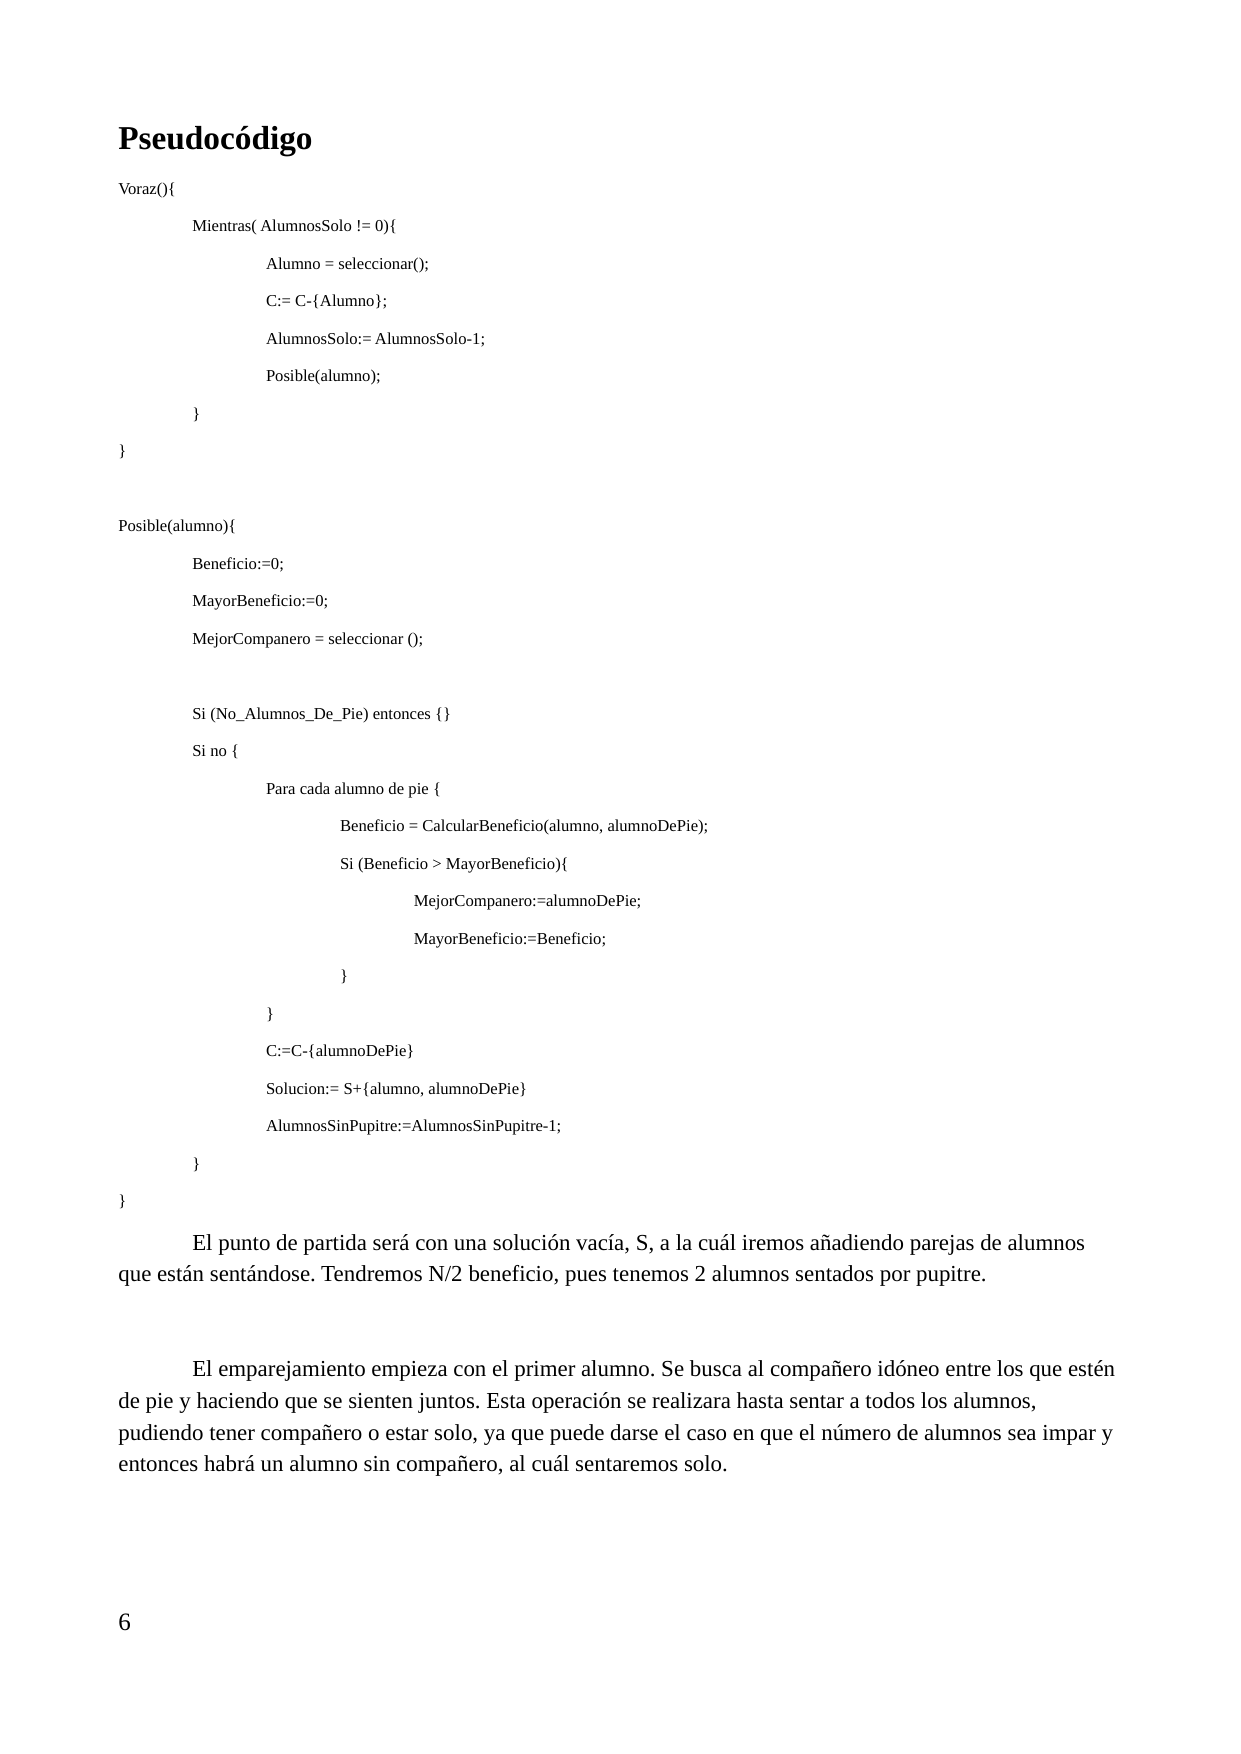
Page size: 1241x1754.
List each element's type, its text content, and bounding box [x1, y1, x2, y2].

text Beneficio = CalcularBeneficio(alumno, alumnoDePie); [118, 816, 1122, 835]
text Si (No_Alumnos_De_Pie) entonces {} [118, 704, 1122, 723]
text Posible(alumno); [118, 366, 1122, 385]
text } [118, 404, 1122, 423]
text AlumnosSinPupitre:=AlumnosSinPupitre-1; [118, 1116, 1122, 1135]
text Si (Beneficio > MayorBeneficio){ [118, 854, 1122, 873]
text MayorBeneficio:=0; [118, 591, 1122, 610]
text MejorCompanero = seleccionar (); [118, 629, 1122, 648]
text El emparejamiento empieza con el primer alumno. Se busca al compañero idóneo entre los que estén de pie y haciendo que se sienten juntos. Esta operación se realizara hasta sentar a todos los alumnos, pudiendo tener compañero o estar solo, ya que puede darse el caso en que el número de alumnos sea impar y entonces habrá un alumno sin compañero, al cuál sentaremos solo. [118, 1355, 1122, 1476]
text Para cada alumno de pie { [118, 779, 1122, 798]
text } [118, 966, 1122, 985]
text MejorCompanero:=alumnoDePie; [118, 891, 1122, 910]
text Voraz(){ [118, 179, 1122, 198]
text C:=C-{alumnoDePie} [118, 1041, 1122, 1060]
text } [118, 1191, 1122, 1210]
text AlumnosSolo:= AlumnosSolo-1; [118, 329, 1122, 348]
text Alumno = seleccionar(); [118, 254, 1122, 273]
text Solucion:= S+{alumno, alumnoDePie} [118, 1079, 1122, 1098]
text Posible(alumno){ [118, 516, 1122, 535]
text Pseudocódigo [118, 118, 1122, 156]
text El punto de partida será con una solución vacía, S, a la cuál iremos añadiendo parejas de alumnos que están sentándose. Tendremos N/2 beneficio, pues tenemos 2 alumnos sentados por pupitre. [118, 1229, 1122, 1287]
text C:= C-{Alumno}; [118, 291, 1122, 310]
text } [118, 1154, 1122, 1173]
text Si no { [118, 741, 1122, 760]
text } [118, 441, 1122, 460]
text } [118, 1004, 1122, 1023]
text MayorBeneficio:=Beneficio; [118, 929, 1122, 948]
text Beneficio:=0; [118, 554, 1122, 573]
text Mientras( AlumnosSolo != 0){ [118, 216, 1122, 235]
